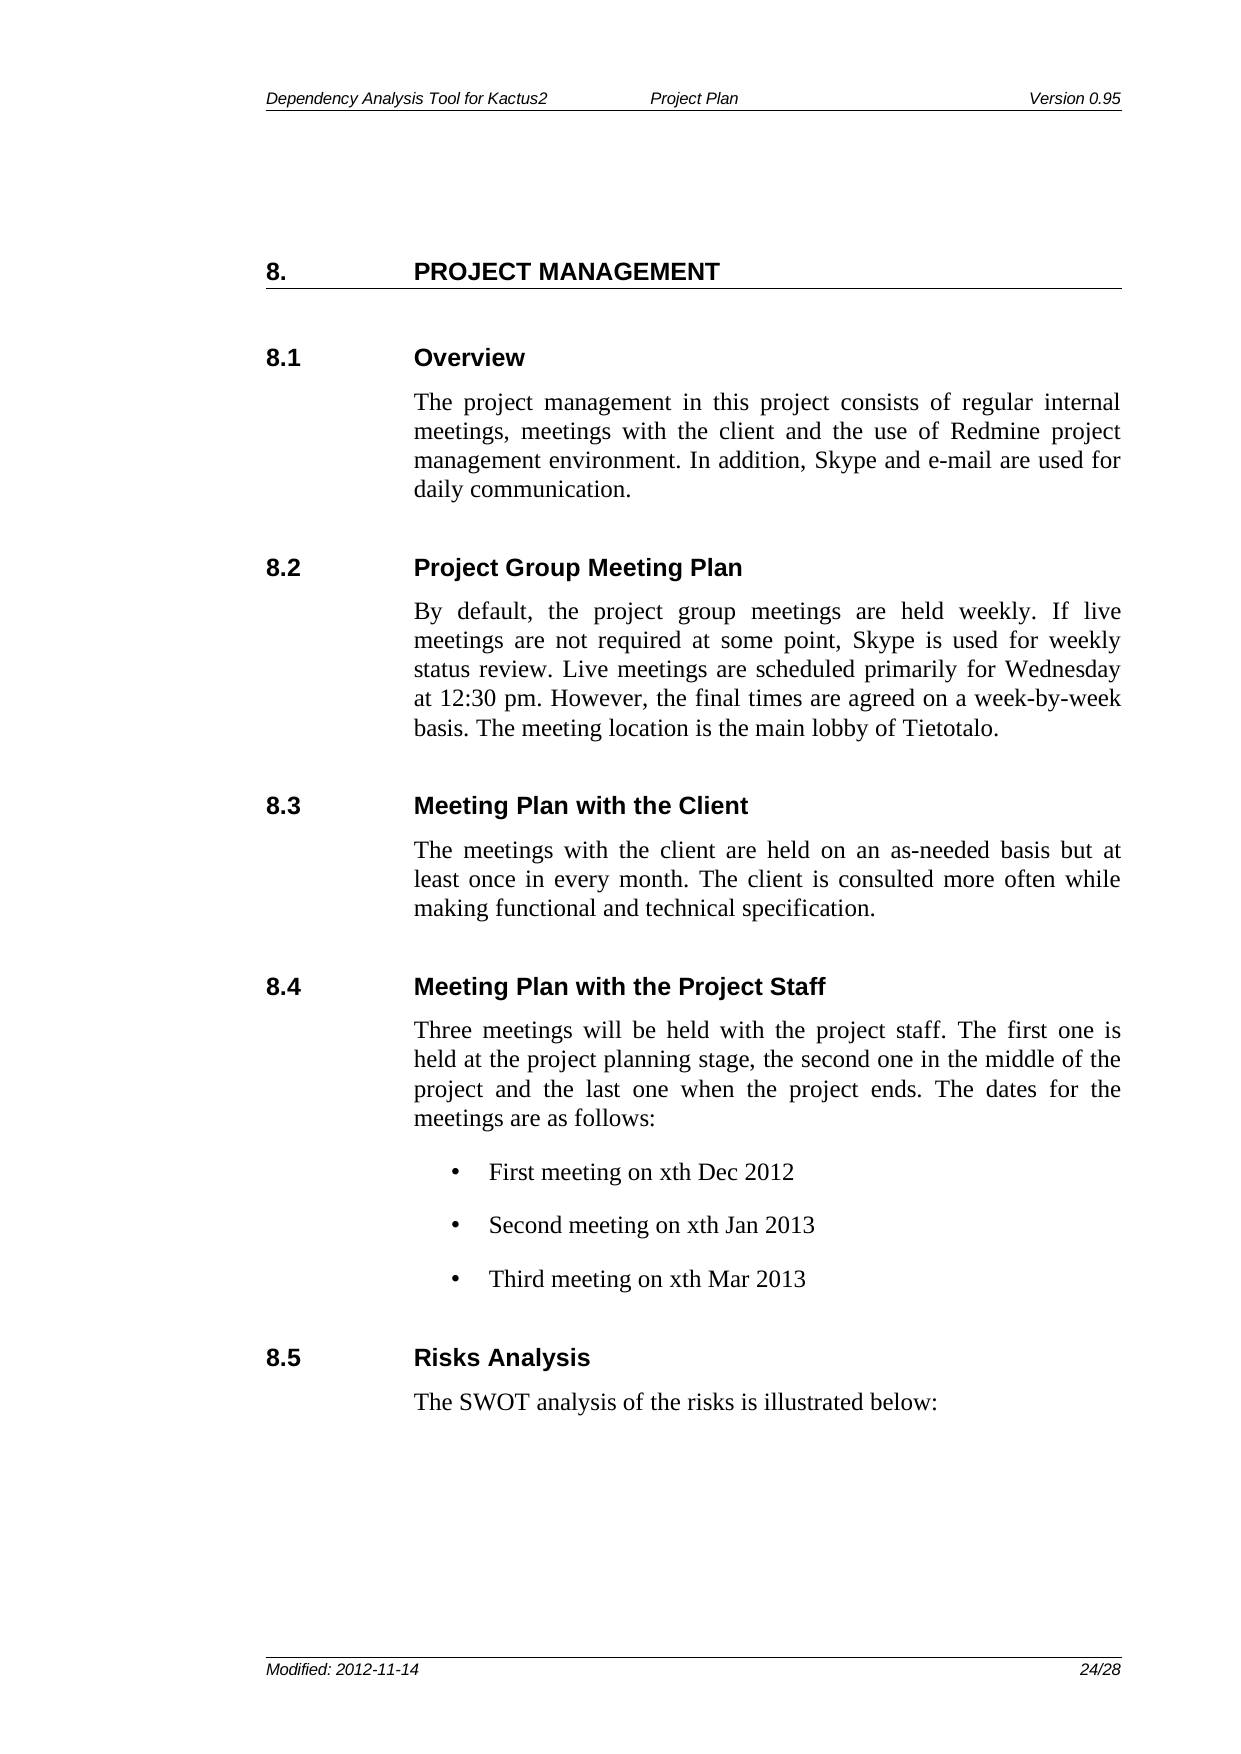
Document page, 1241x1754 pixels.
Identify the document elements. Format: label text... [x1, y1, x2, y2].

subtitle Project Management [266, 257, 1122, 288]
subtitle Project Group Meeting Plan [266, 553, 1122, 582]
text The SWOT analysis of the risks is illustrated below: [413, 1386, 1122, 1416]
subtitle Overview [266, 343, 1122, 372]
list Second meeting on xth Jan 2013 [451, 1210, 1122, 1239]
text By default, the project group meetings are held weekly. If live meetings are not required at some point, Skype is used for weekly status review. Live meetings are scheduled primarily for Wednesday at 12:30 pm. However, the final times are agreed on a week-by-week basis. The meeting location is the main lobby of Tietotalo. [413, 596, 1122, 741]
subtitle Risks Analysis [266, 1343, 1122, 1372]
list First meeting on xth Dec 2012 [451, 1156, 1122, 1185]
text The project management in this project consists of regular internal meetings, meetings with the client and the use of Redmine project management environment. In addition, Skype and e-mail are used for daily communication. [413, 387, 1122, 503]
subtitle Meeting Plan with the Project Staff [266, 972, 1122, 1001]
subtitle Meeting Plan with the Client [266, 791, 1122, 820]
text The meetings with the client are held on an as-needed basis but at least once in every month. The client is consulted more often while making functional and technical specification. [413, 835, 1122, 922]
text Three meetings will be held with the project staff. The first one is held at the project planning stage, the second one in the middle of the project and the last one when the project ends. The dates for the meetings are as follows: [413, 1015, 1122, 1132]
list Third meeting on xth Mar 2013 [451, 1264, 1122, 1293]
